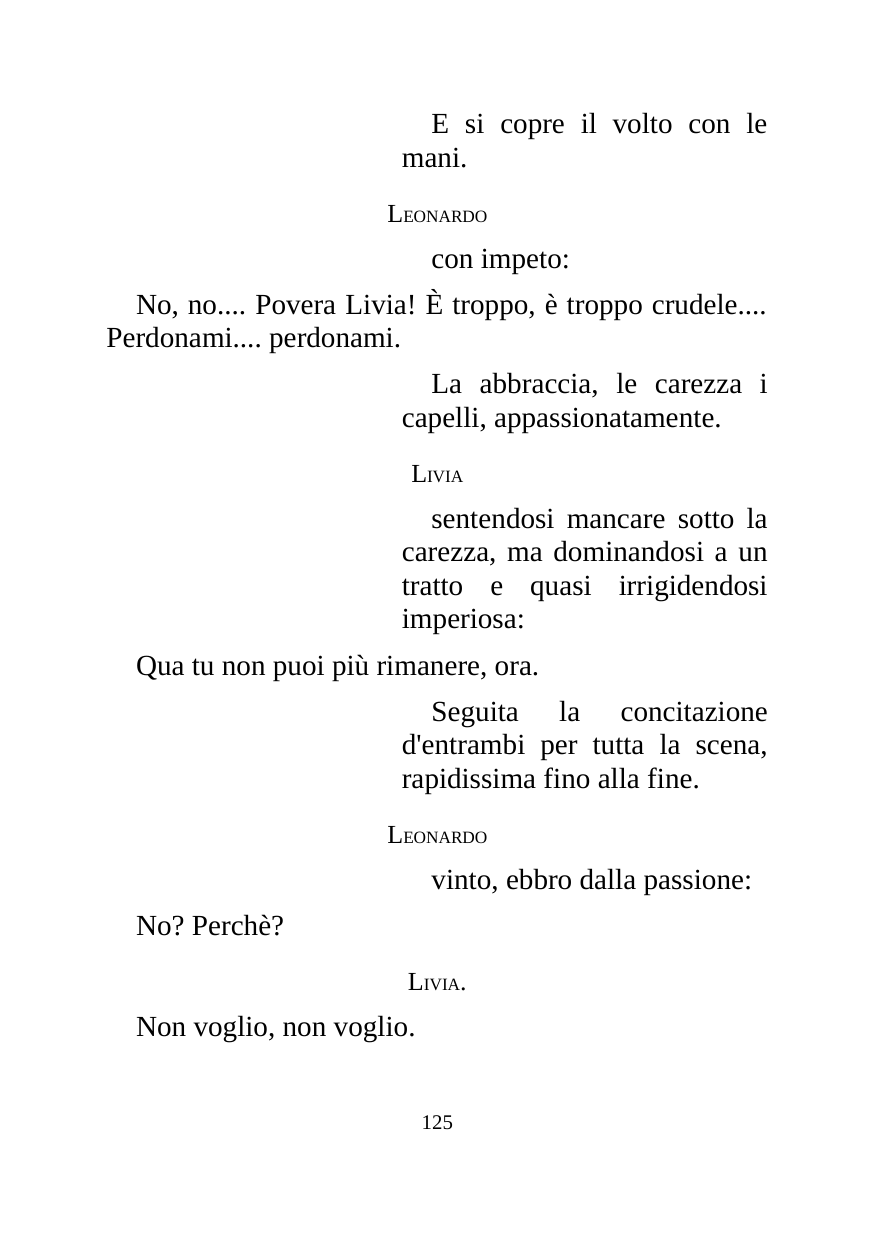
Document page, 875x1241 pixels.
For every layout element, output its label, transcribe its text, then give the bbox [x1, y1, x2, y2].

text Livia [106, 458, 768, 488]
text Seguita la concitazione d'entrambi per tutta la scena, rapidissima fino alla fine. [402, 694, 768, 794]
text E si copre il volto con le mani. [402, 106, 768, 173]
text sentendosi mancare sotto la carezza, ma dominandosi a un tratto e quasi irrigidendosi imperiosa: [402, 501, 768, 635]
text Leonardo [106, 819, 768, 849]
text No? Perchè? [106, 908, 768, 941]
text Qua tu non puoi più rimanere, ora. [106, 648, 768, 681]
text Livia. [106, 966, 768, 996]
text La abbraccia, le carezza i capelli, appassionatamente. [402, 366, 768, 433]
text vinto, ebbro dalla passione: [402, 862, 768, 895]
text Leonardo [106, 198, 768, 228]
text Non voglio, non voglio. [106, 1009, 768, 1042]
text con impeto: [402, 241, 768, 274]
text No, no.... Povera Livia! È troppo, è troppo crudele.... Perdonami.... perdonami. [106, 287, 768, 354]
